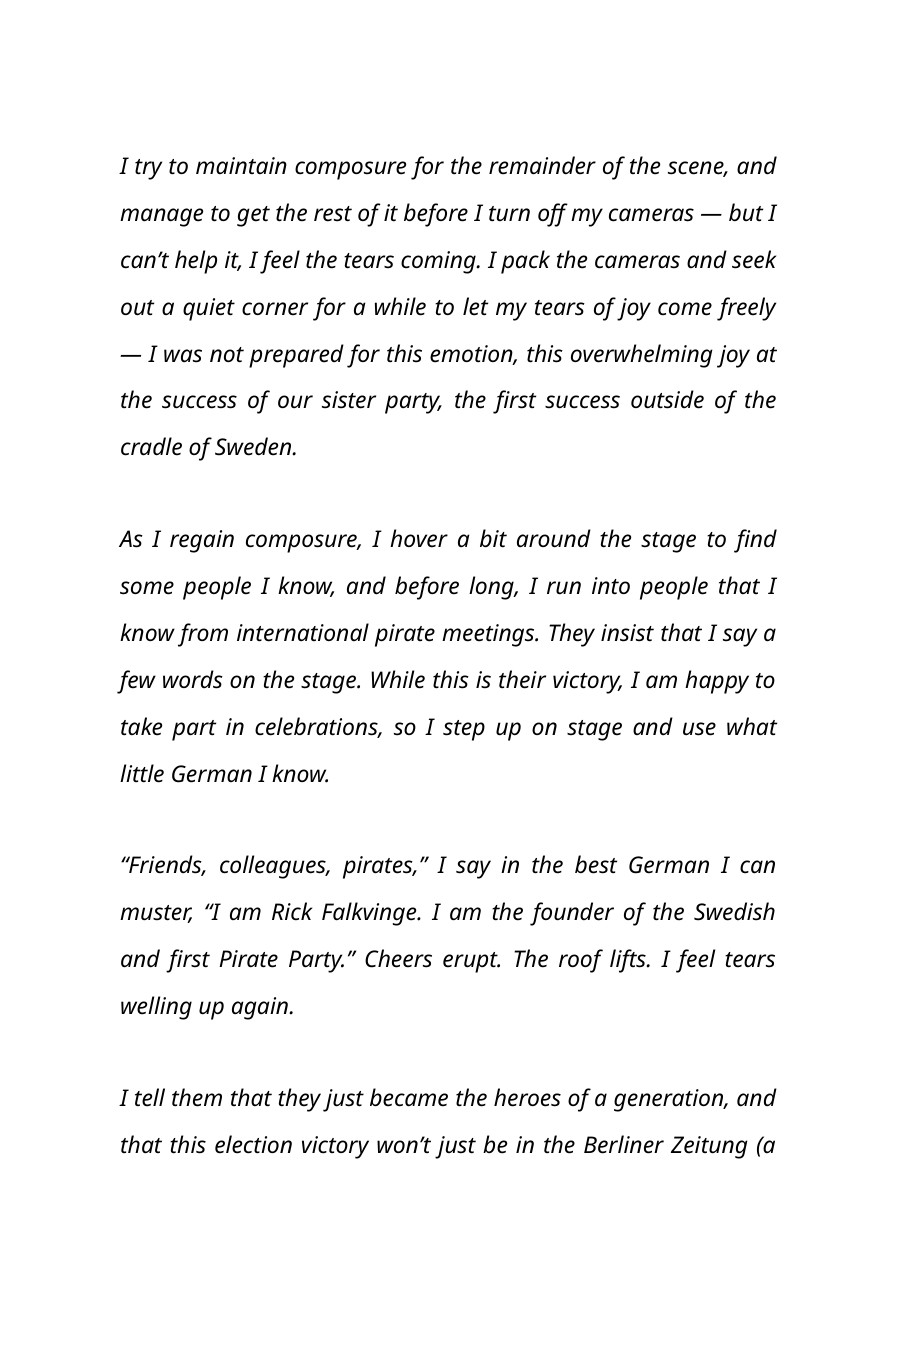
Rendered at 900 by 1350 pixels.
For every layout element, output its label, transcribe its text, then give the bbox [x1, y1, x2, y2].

text I try to maintain composure for the remainder of the scene, and manage to get the rest of it before I turn off my cameras — but I can’t help it, I feel the tears coming. I pack the cameras and seek out a quiet corner for a while to let my tears of joy come freely — I was not prepared for this emotion, this overwhelming joy at the success of our sister party, the first success outside of the cradle of Sweden. [120, 150, 780, 462]
text As I regain composure, I hover a bit around the stage to find some people I know, and before long, I run into people that I know from international pirate meetings. They insist that I say a few words on the stage. While this is their victory, I am happy to take part in celebrations, so I step up on stage and use what little German I know. [120, 523, 780, 789]
text I tell them that they just became the heroes of a generation, and that this election victory won’t just be in the Berliner Zeitung (a [120, 1082, 780, 1160]
text “Friends, colleagues, pirates,” I say in the best German I can muster, “I am Rick Falkvinge. I am the founder of the Swedish and first Pirate Party.” Cheers erupt. The roof lifts. I feel tears welling up again. [120, 849, 780, 1021]
